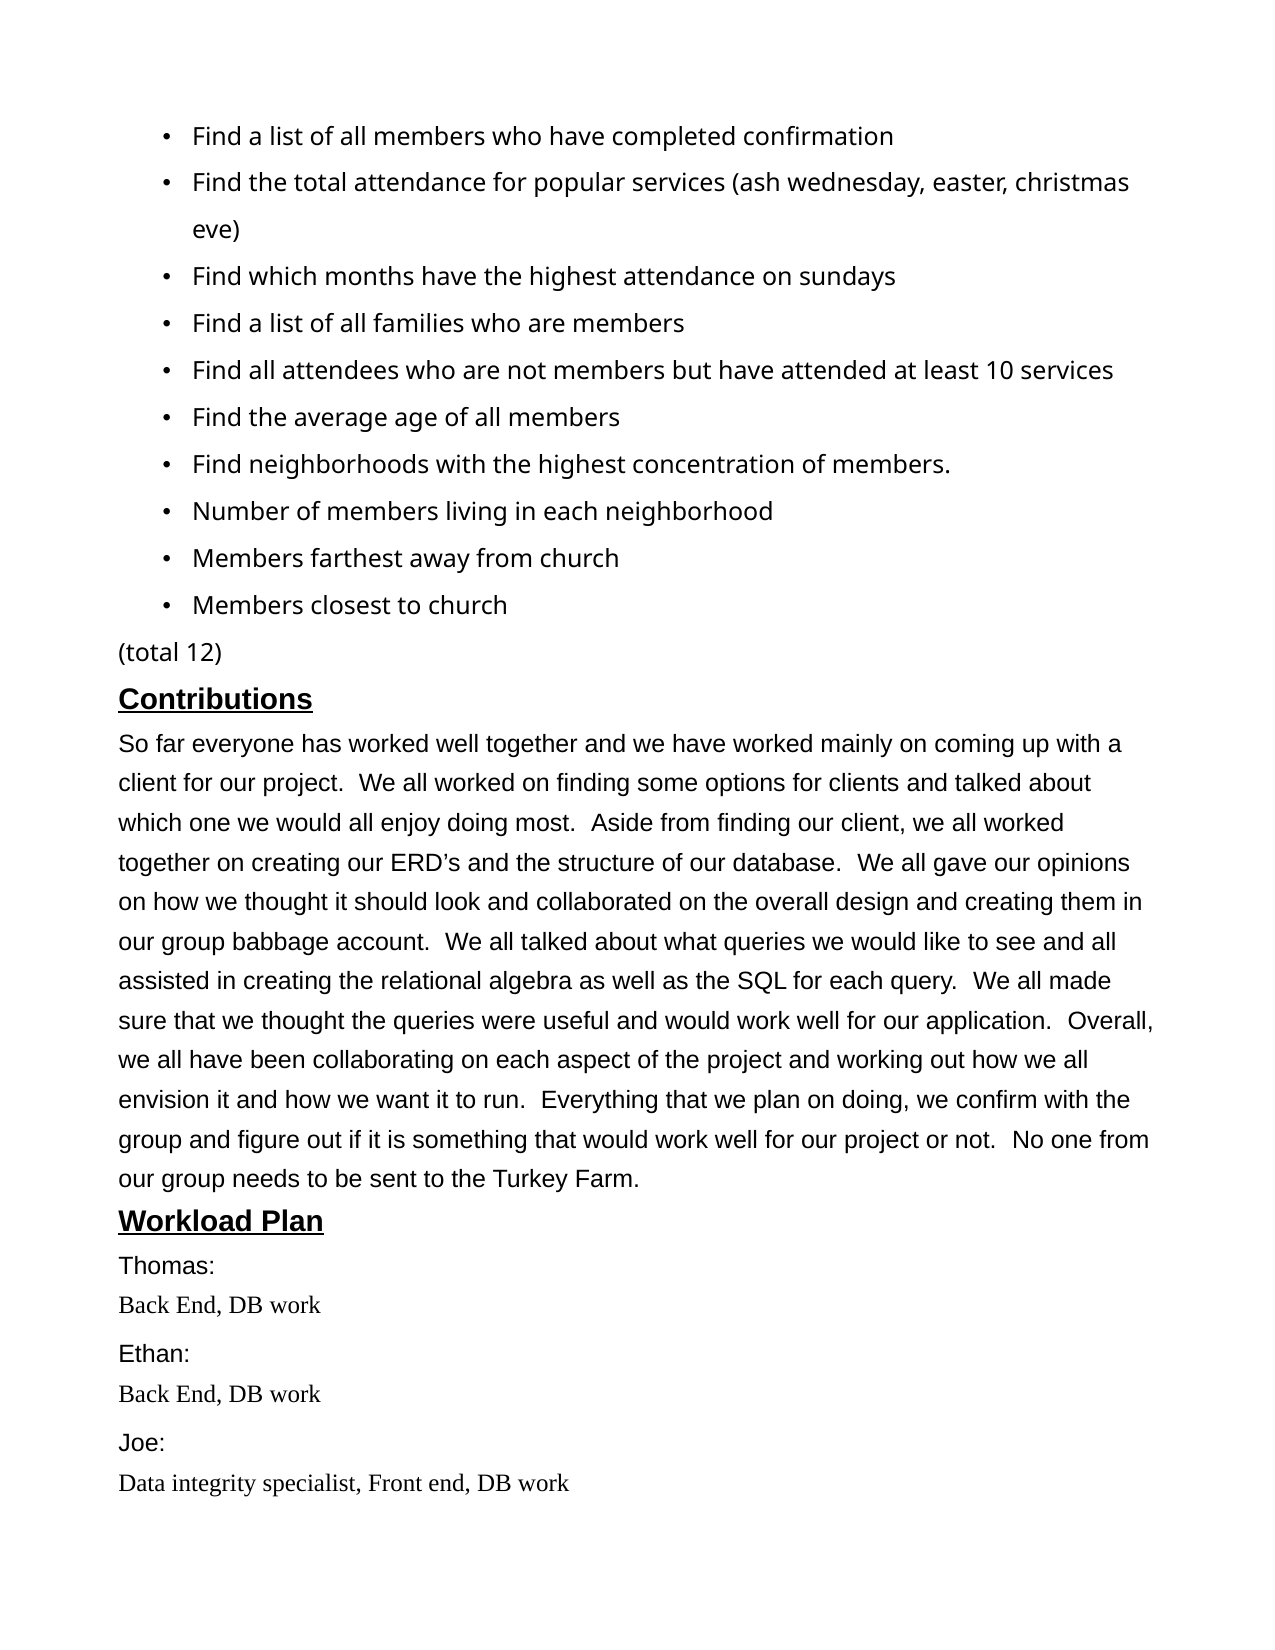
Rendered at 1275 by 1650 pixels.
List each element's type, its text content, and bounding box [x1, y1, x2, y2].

list Members closest to church [162, 588, 1157, 622]
text Back End, DB work [118, 1379, 1157, 1408]
text Workload Plan [118, 1204, 1157, 1238]
text Thomas: [118, 1251, 1157, 1279]
list Find a list of all families who are members [162, 306, 1157, 340]
text Joe: [118, 1428, 1157, 1457]
list Find a list of all members who have completed confirmation [162, 118, 1157, 152]
list Find the total attendance for popular services (ash wednesday, easter, christmas eve) [162, 165, 1157, 246]
list Find neighborhoods with the highest concentration of members. [162, 447, 1157, 481]
text Ethan: [118, 1339, 1157, 1368]
text Data integrity specialist, Front end, DB work [118, 1468, 1157, 1496]
list Find which months have the highest attendance on sundays [162, 259, 1157, 293]
text So far everyone has worked well together and we have worked mainly on coming up with a client for our project. We all worked on finding some options for clients and talked about which one we would all enjoy doing most. Aside from finding our client, we all worked together on creating our ERD’s and the structure of our database. We all gave our opinions on how we thought it should look and collaborated on the overall design and creating them in our group babbage account. We all talked about what queries we would like to see and all assisted in creating the relational algebra as well as the SQL for each query. We all made sure that we thought the queries were useful and would work well for our application. Overall, we all have been collaborating on each aspect of the project and working out how we all envision it and how we want it to run. Everything that we plan on doing, we confirm with the group and figure out if it is something that would work well for our project or not. No one from our group needs to be sent to the Turkey Farm. [118, 729, 1157, 1193]
list Number of members living in each neighborhood [162, 494, 1157, 528]
text Contributions [118, 682, 1157, 716]
text (total 12) [118, 635, 1157, 669]
text Back End, DB work [118, 1290, 1157, 1319]
list Find the average age of all members [162, 400, 1157, 434]
list Find all attendees who are not members but have attended at least 10 services [162, 353, 1157, 387]
list Members farthest away from church [162, 541, 1157, 575]
